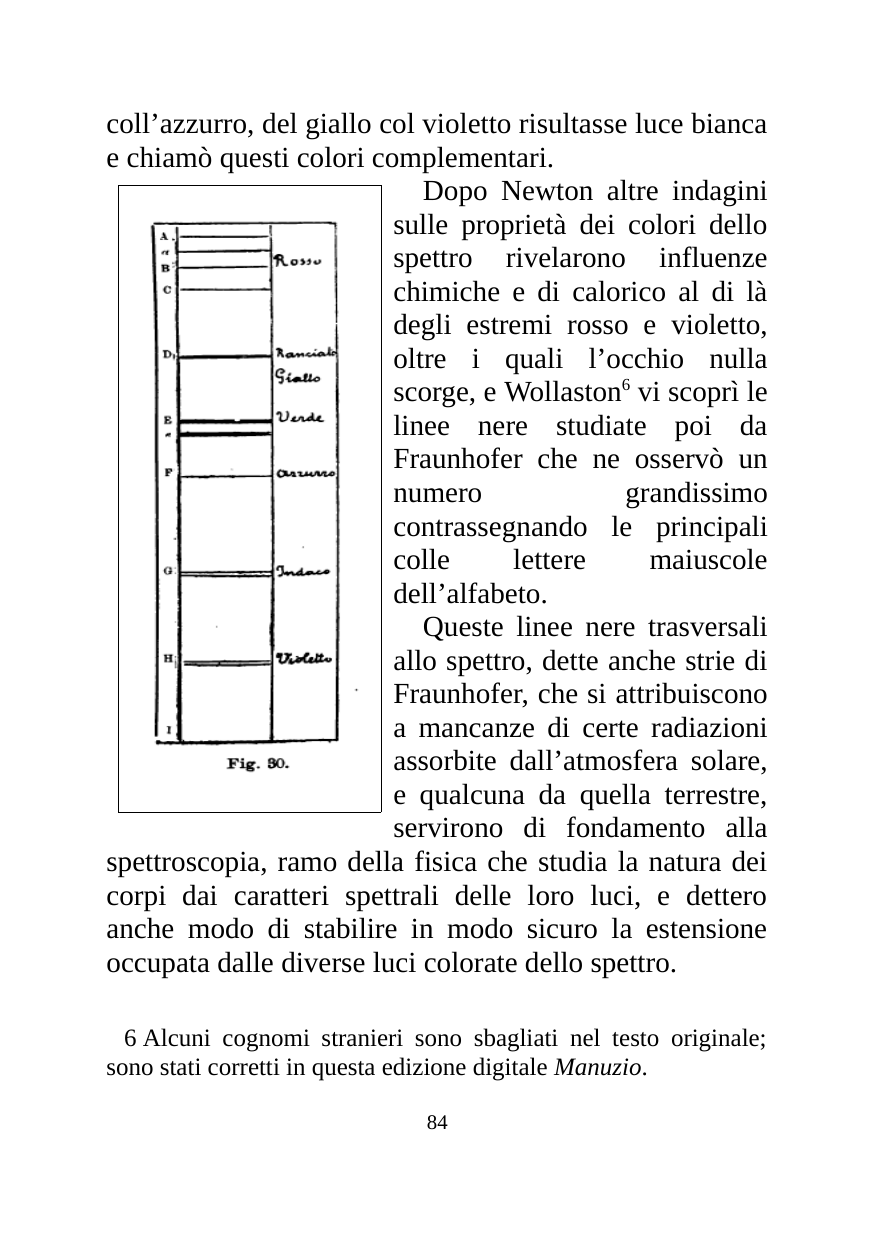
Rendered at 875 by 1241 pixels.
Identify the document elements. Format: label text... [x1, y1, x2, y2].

text coll’azzurro, del giallo col violetto risultasse luce bianca e chiamò questi colori complementari. [106, 106, 768, 173]
text Dopo Newton altre indagini sulle proprietà dei colori dello spettro rivelarono influenze chimiche e di calorico al di là degli estremi rosso e violetto, oltre i quali l’occhio nulla scorge, e Wollaston vi scoprì le linee nere studiate poi da Fraunhofer che ne osservò un numero grandissimo contrassegnando le principali colle lettere maiuscole dell’alfabeto. [106, 173, 768, 609]
picture [131, 198, 360, 781]
text Queste linee nere trasversali allo spettro, dette anche strie di Fraunhofer, che si attribuiscono a mancanze di certe radiazioni assorbite dall’atmosfera solare, e qualcuna da quella terrestre, servirono di fondamento alla spettroscopia, ramo della fisica che studia la natura dei corpi dai caratteri spettrali delle loro luci, e dettero anche modo di stabilire in modo sicuro la estensione occupata dalle diverse luci colorate dello spettro. [106, 609, 768, 978]
text Alcuni cognomi stranieri sono sbagliati nel testo originale; sono stati corretti in questa edizione digitale Manuzio. [106, 1023, 768, 1080]
text [119, 186, 381, 812]
